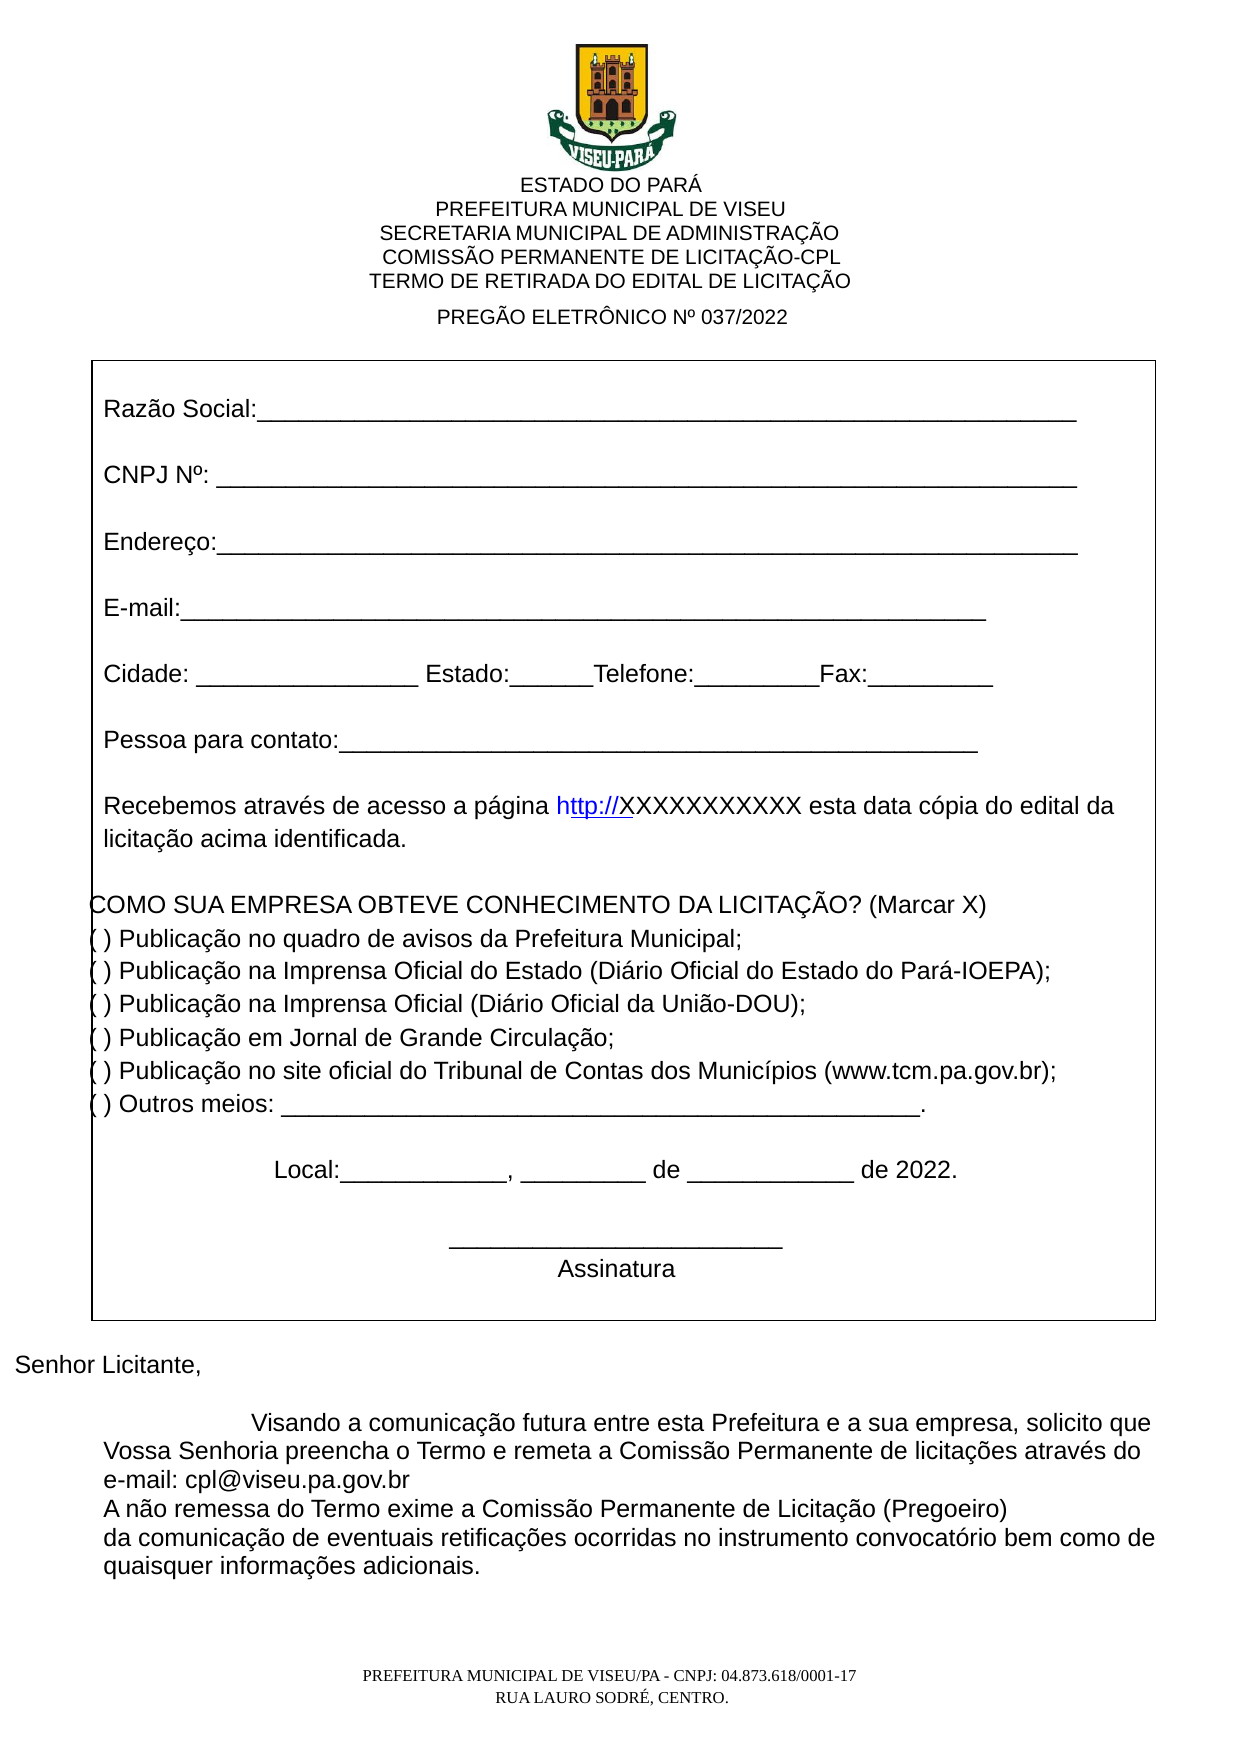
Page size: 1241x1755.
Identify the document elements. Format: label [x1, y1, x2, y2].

picture [547, 44, 677, 172]
